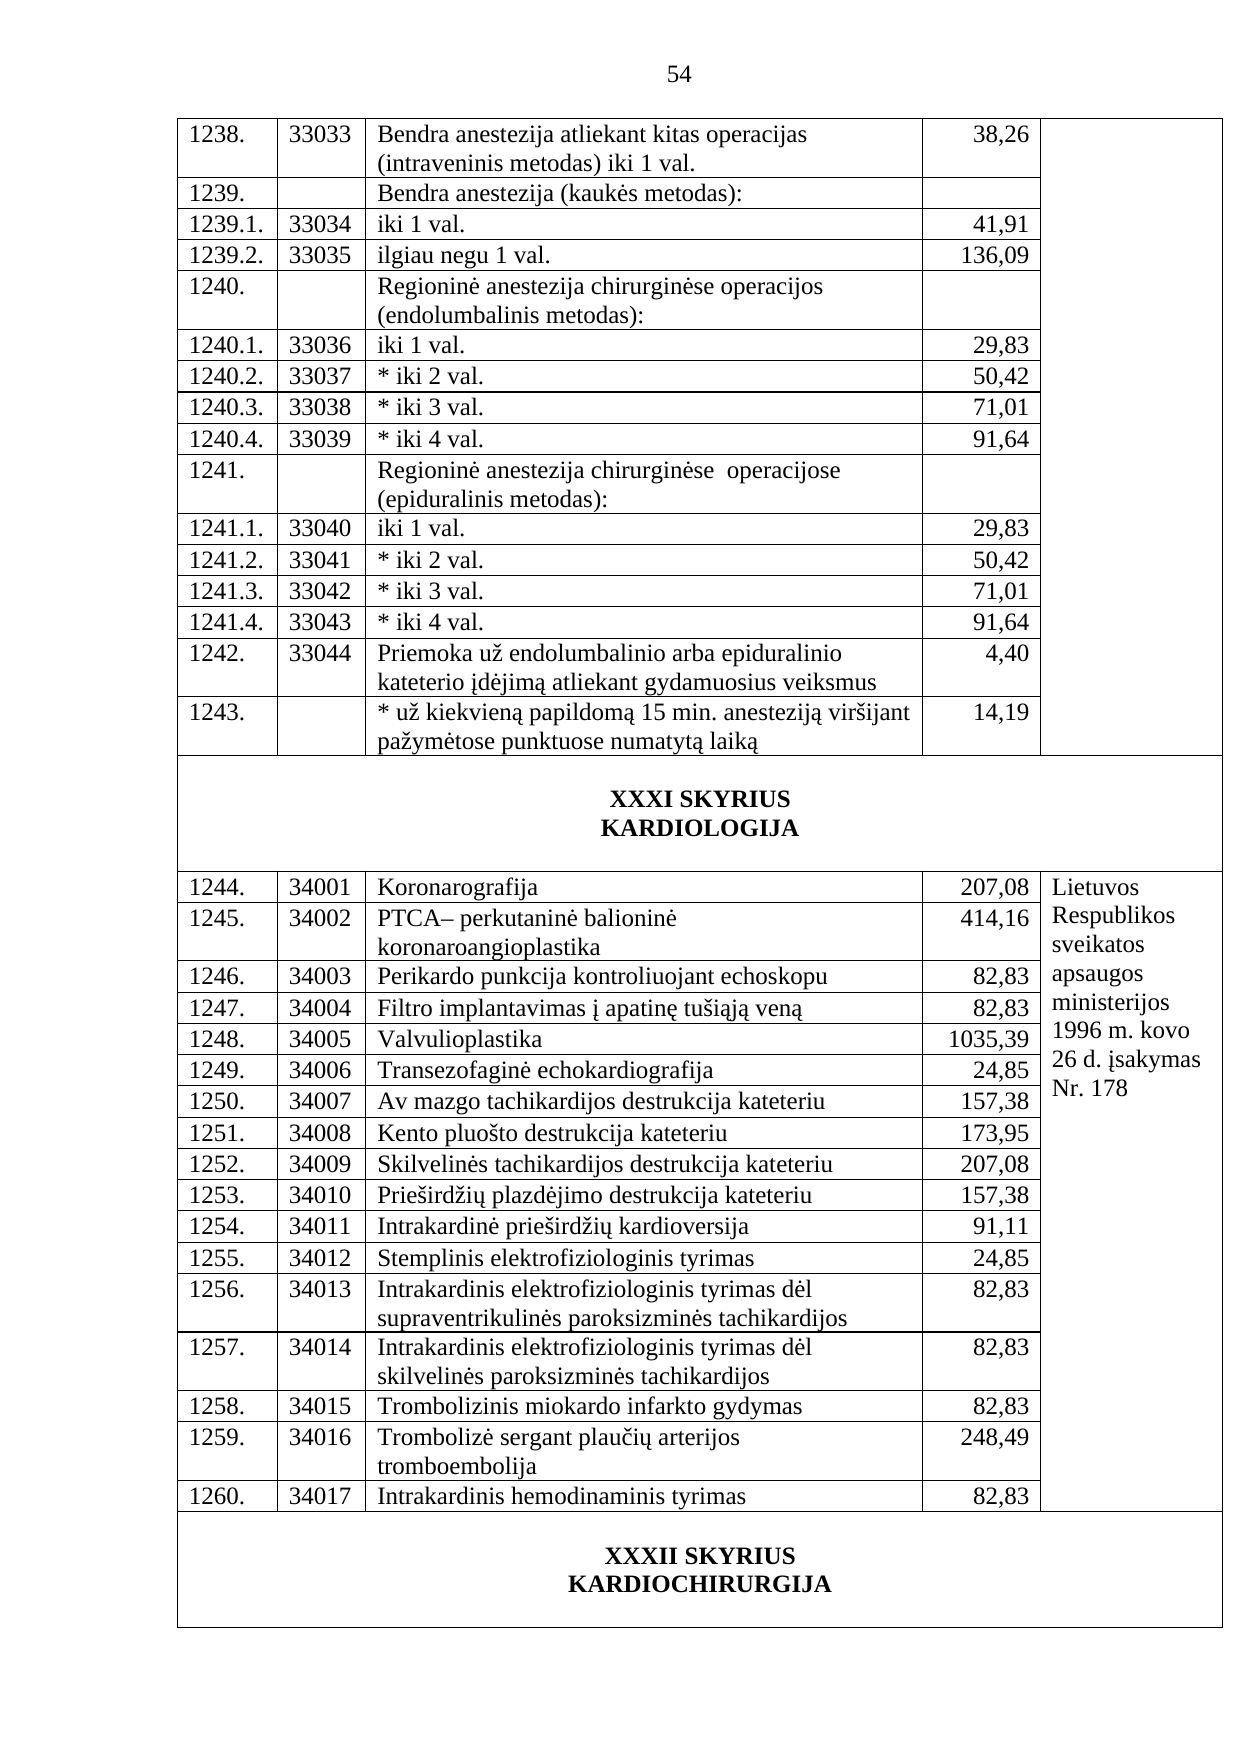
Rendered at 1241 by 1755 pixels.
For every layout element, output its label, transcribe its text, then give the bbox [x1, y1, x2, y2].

table_cell ilgiau negu 1 val. [366, 240, 922, 270]
table_cell 1252. [178, 1149, 277, 1179]
table_cell 33038 [278, 393, 365, 423]
table_cell 82,83 [923, 1274, 1040, 1331]
table_cell 34007 [278, 1086, 365, 1117]
table_cell 33042 [278, 576, 365, 606]
table_cell 34017 [278, 1481, 365, 1511]
table_cell Kento pluošto destrukcija kateteriu [366, 1118, 922, 1148]
table_cell 33041 [278, 545, 365, 575]
table_cell 1035,39 [923, 1024, 1040, 1054]
table_cell iki 1 val. [366, 209, 922, 239]
table_cell 1253. [178, 1180, 277, 1210]
table_cell 1256. [178, 1274, 277, 1331]
table_cell 50,42 [923, 361, 1040, 391]
table_cell Regioninė anestezija chirurginėse operacijose (epiduralinis metodas): [366, 455, 922, 512]
table_cell 38,26 [923, 119, 1040, 177]
table_cell 1257. [178, 1333, 277, 1390]
table_cell 157,38 [923, 1180, 1040, 1210]
table_cell 24,85 [923, 1055, 1040, 1085]
table_cell 1241.1. [178, 514, 277, 544]
table_cell 1247. [178, 993, 277, 1023]
table_cell 50,42 [923, 545, 1040, 575]
table_cell 33033 [278, 119, 365, 177]
table_cell * iki 2 val. [366, 545, 922, 575]
table_cell Av mazgo tachikardijos destrukcija kateteriu [366, 1086, 922, 1117]
table_cell 71,01 [923, 576, 1040, 606]
table_cell 33035 [278, 240, 365, 270]
table_cell * iki 2 val. [366, 361, 922, 391]
table_cell Skilvelinės tachikardijos destrukcija kateteriu [366, 1149, 922, 1179]
table_cell Prieširdžių plazdėjimo destrukcija kateteriu [366, 1180, 922, 1210]
table_cell 1248. [178, 1024, 277, 1054]
table_cell 136,09 [923, 240, 1040, 270]
table_cell iki 1 val. [366, 514, 922, 544]
table_cell 1251. [178, 1118, 277, 1148]
table_cell [923, 271, 1040, 329]
table_cell 1254. [178, 1211, 277, 1242]
table_cell Intrakardinė prieširdžių kardioversija [366, 1211, 922, 1242]
table_cell Priemoka už endolumbalinio arba epiduralinio kateterio įdėjimą atliekant gydamuosius veiksmus [366, 639, 922, 696]
table_cell 1259. [178, 1422, 277, 1480]
table_cell 34012 [278, 1243, 365, 1273]
table_cell 1260. [178, 1481, 277, 1511]
table_cell 4,40 [923, 639, 1040, 696]
table_cell 33037 [278, 361, 365, 391]
table_cell 29,83 [923, 330, 1040, 360]
table_cell 82,83 [923, 993, 1040, 1023]
table_cell 29,83 [923, 514, 1040, 544]
table_cell 71,01 [923, 393, 1040, 423]
table_cell 34009 [278, 1149, 365, 1179]
table_cell XXXII SKYRIUS KARDIOCHIRURGIJA [178, 1512, 1222, 1627]
table_cell XXXI SKYRIUS KARDIOLOGIJA [178, 756, 1222, 871]
table_cell 82,83 [923, 1391, 1040, 1421]
table_cell iki 1 val. [366, 330, 922, 360]
table_cell 34001 [278, 872, 365, 902]
table_cell * iki 4 val. [366, 607, 922, 637]
table_cell 34013 [278, 1274, 365, 1331]
table_cell Trombolizė sergant plaučių arterijos tromboembolija [366, 1422, 922, 1480]
table_cell [1041, 119, 1222, 754]
table_cell 173,95 [923, 1118, 1040, 1148]
table_cell 1249. [178, 1055, 277, 1085]
table_cell 34005 [278, 1024, 365, 1054]
table_cell Trombolizinis miokardo infarkto gydymas [366, 1391, 922, 1421]
table_cell 1240.4. [178, 424, 277, 454]
table_cell 34011 [278, 1211, 365, 1242]
table_cell 1255. [178, 1243, 277, 1273]
table_cell Bendra anestezija (kaukės metodas): [366, 178, 922, 208]
table_cell Intrakardinis elektrofiziologinis tyrimas dėl supraventrikulinės paroksizminės tachikardijos [366, 1274, 922, 1331]
table_cell 33043 [278, 607, 365, 637]
table_cell Filtro implantavimas į apatinę tušiąją veną [366, 993, 922, 1023]
table_cell Stemplinis elektrofiziologinis tyrimas [366, 1243, 922, 1273]
table_cell [278, 697, 365, 754]
table_cell 24,85 [923, 1243, 1040, 1273]
table_cell 34016 [278, 1422, 365, 1480]
table_cell 34002 [278, 903, 365, 960]
table_cell 33034 [278, 209, 365, 239]
table_cell 82,83 [923, 961, 1040, 992]
table_cell [923, 455, 1040, 512]
table_cell 1245. [178, 903, 277, 960]
table_cell 1240. [178, 271, 277, 329]
table_cell 91,64 [923, 607, 1040, 637]
table_cell Valvulioplastika [366, 1024, 922, 1054]
table_cell 1241.3. [178, 576, 277, 606]
table_cell 207,08 [923, 1149, 1040, 1179]
table_cell * už kiekvieną papildomą 15 min. anesteziją viršijant pažymėtose punktuose numatytą laiką [366, 697, 922, 754]
table_cell 34003 [278, 961, 365, 992]
table_cell 34008 [278, 1118, 365, 1148]
table_cell [278, 178, 365, 208]
table_cell 1243. [178, 697, 277, 754]
table_cell 91,64 [923, 424, 1040, 454]
table_cell 34010 [278, 1180, 365, 1210]
table_cell [278, 271, 365, 329]
table_cell 157,38 [923, 1086, 1040, 1117]
table_cell 14,19 [923, 697, 1040, 754]
table_cell 82,83 [923, 1333, 1040, 1390]
table_cell Intrakardinis hemodinaminis tyrimas [366, 1481, 922, 1511]
table_cell 1250. [178, 1086, 277, 1117]
table_cell 1241.4. [178, 607, 277, 637]
table_cell 1244. [178, 872, 277, 902]
table_cell 34015 [278, 1391, 365, 1421]
table_cell 91,11 [923, 1211, 1040, 1242]
table_cell 1242. [178, 639, 277, 696]
table_cell 1246. [178, 961, 277, 992]
table_cell * iki 3 val. [366, 576, 922, 606]
table_cell * iki 3 val. [366, 393, 922, 423]
table_cell Transezofaginė echokardiografija [366, 1055, 922, 1085]
table_cell 1240.3. [178, 393, 277, 423]
table_cell 1240.2. [178, 361, 277, 391]
table_cell [278, 455, 365, 512]
table_cell 1239. [178, 178, 277, 208]
table_cell Regioninė anestezija chirurginėse operacijos (endolumbalinis metodas): [366, 271, 922, 329]
table_cell Perikardo punkcija kontroliuojant echoskopu [366, 961, 922, 992]
table_cell 1239.2. [178, 240, 277, 270]
table_cell 1241.2. [178, 545, 277, 575]
table_cell 33039 [278, 424, 365, 454]
table_cell PTCA– perkutaninė balioninė koronaroangioplastika [366, 903, 922, 960]
table_cell 248,49 [923, 1422, 1040, 1480]
table_cell 33044 [278, 639, 365, 696]
table_cell 1239.1. [178, 209, 277, 239]
table_cell 82,83 [923, 1481, 1040, 1511]
table_cell * iki 4 val. [366, 424, 922, 454]
table_cell 1241. [178, 455, 277, 512]
table_cell [923, 178, 1040, 208]
table_cell 34006 [278, 1055, 365, 1085]
table_cell Koronarografija [366, 872, 922, 902]
table_cell Lietuvos Respublikos sveikatos apsaugos ministerijos 1996 m. kovo 26 d. įsakymas Nr. 178 [1041, 872, 1222, 1511]
table_cell 33036 [278, 330, 365, 360]
table_cell 414,16 [923, 903, 1040, 960]
table_cell 1258. [178, 1391, 277, 1421]
table_cell 207,08 [923, 872, 1040, 902]
table_cell Bendra anestezija atliekant kitas operacijas (intraveninis metodas) iki 1 val. [366, 119, 922, 177]
table_cell 34014 [278, 1333, 365, 1390]
table_cell 1240.1. [178, 330, 277, 360]
table_cell 1238. [178, 119, 277, 177]
table_cell Intrakardinis elektrofiziologinis tyrimas dėl skilvelinės paroksizminės tachikardijos [366, 1333, 922, 1390]
table_cell 34004 [278, 993, 365, 1023]
table_cell 33040 [278, 514, 365, 544]
table_cell 41,91 [923, 209, 1040, 239]
